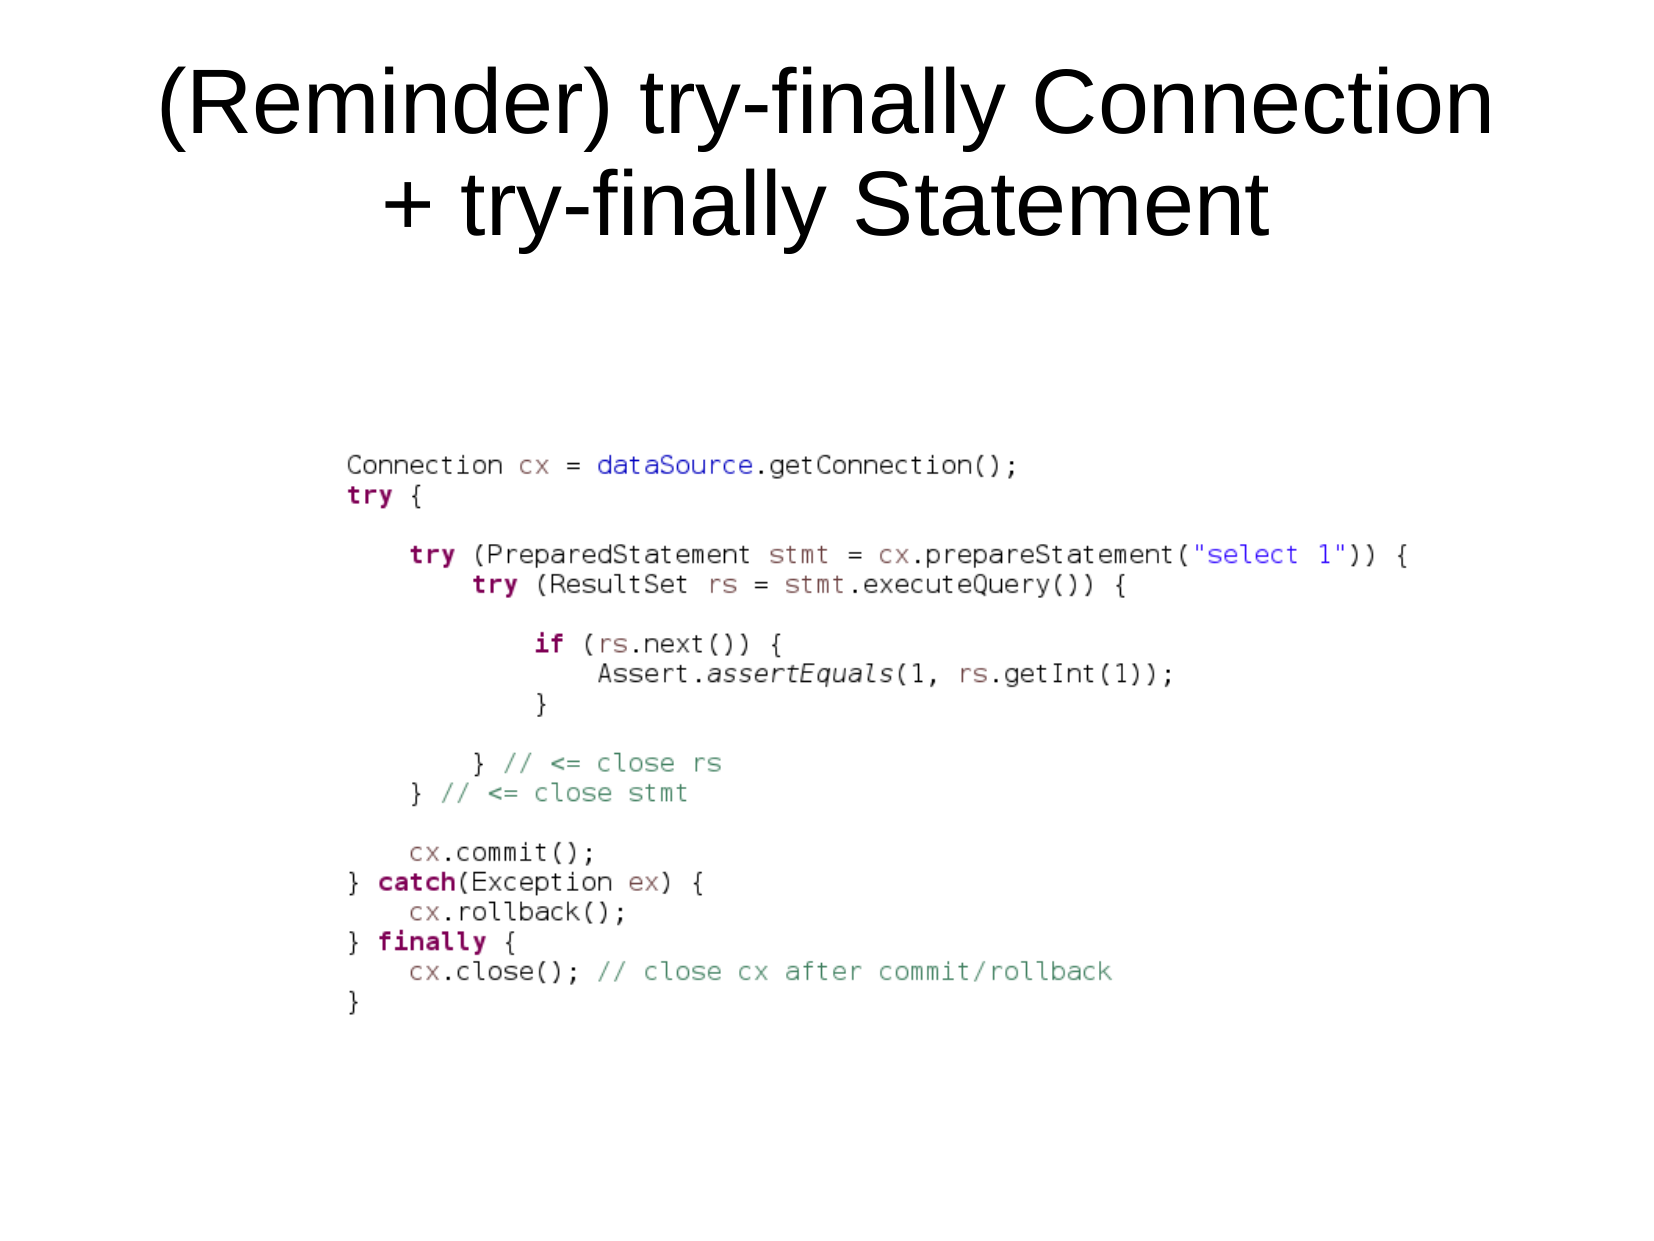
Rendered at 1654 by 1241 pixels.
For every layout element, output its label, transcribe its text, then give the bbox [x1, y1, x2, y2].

title (Reminder) try-finally Connection + try-finally Statement [82, 49, 1571, 257]
picture [339, 449, 1411, 1021]
